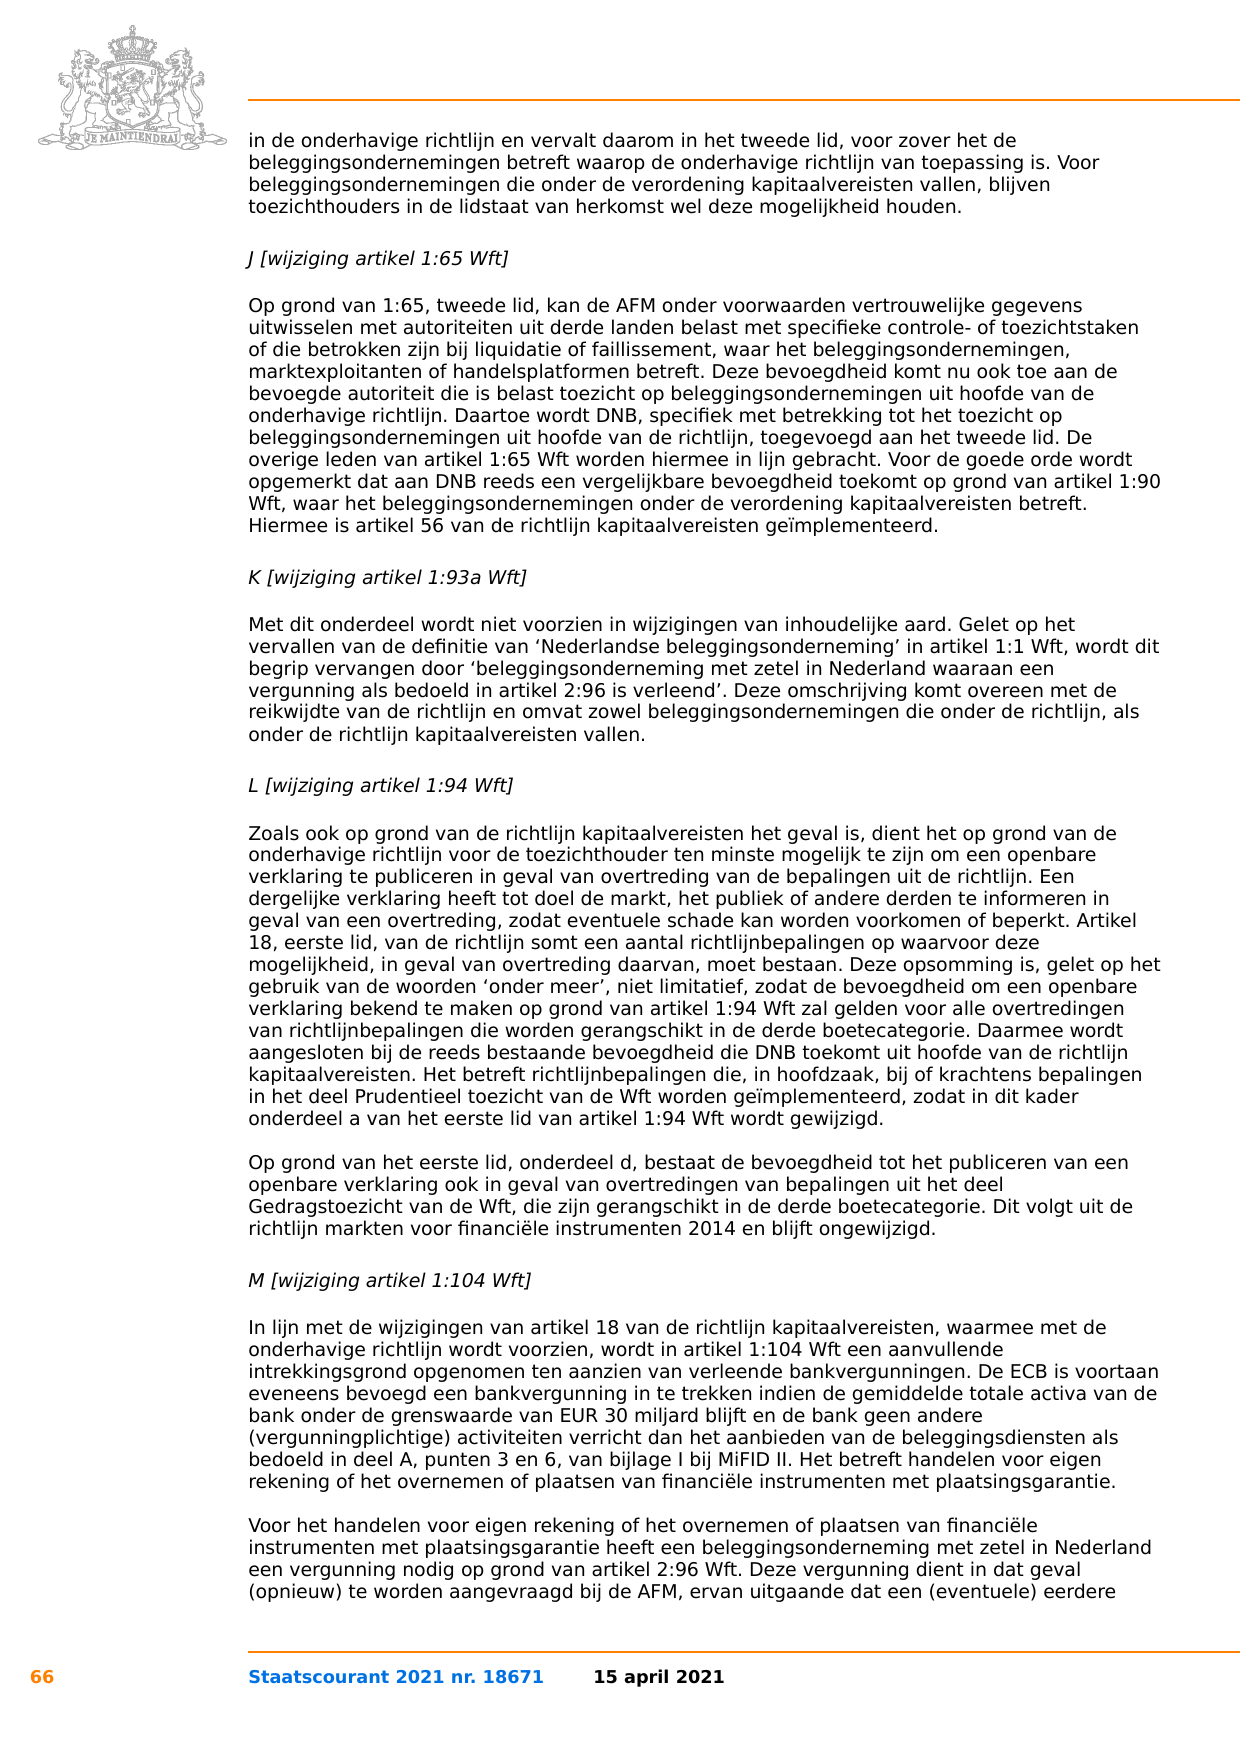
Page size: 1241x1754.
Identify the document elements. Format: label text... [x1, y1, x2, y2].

subtitle M [wijziging artikel 1:104 Wft] [248, 1270, 1163, 1292]
text Op grond van 1:65, tweede lid, kan de AFM onder voorwaarden vertrouwelijke gegevens uitwisselen met autoriteiten uit derde landen belast met specifieke controle- of toezichtstaken of die betrokken zijn bij liquidatie of faillissement, waar het beleggingsondernemingen, marktexploitanten of handelsplatformen betreft. Deze bevoegdheid komt nu ook toe aan de bevoegde autoriteit die is belast toezicht op beleggingsondernemingen uit hoofde van de onderhavige richtlijn. Daartoe wordt DNB, specifiek met betrekking tot het toezicht op beleggingsondernemingen uit hoofde van de richtlijn, toegevoegd aan het tweede lid. De overige leden van artikel 1:65 Wft worden hiermee in lijn gebracht. Voor de goede orde wordt opgemerkt dat aan DNB reeds een vergelijkbare bevoegdheid toekomt op grond van artikel 1:90 Wft, waar het beleggingsondernemingen onder de verordening kapitaalvereisten betreft. Hiermee is artikel 56 van de richtlijn kapitaalvereisten geïmplementeerd. [248, 295, 1163, 537]
subtitle L [wijziging artikel 1:94 Wft] [248, 775, 1163, 797]
text in de onderhavige richtlijn en vervalt daarom in het tweede lid, voor zover het de beleggingsondernemingen betreft waarop de onderhavige richtlijn van toepassing is. Voor beleggingsondernemingen die onder de verordening kapitaalvereisten vallen, blijven toezichthouders in de lidstaat van herkomst wel deze mogelijkheid houden. [248, 130, 1163, 218]
subtitle K [wijziging artikel 1:93a Wft] [248, 567, 1163, 588]
text Voor het handelen voor eigen rekening of het overnemen of plaatsen van financiële instrumenten met plaatsingsgarantie heeft een beleggingsonderneming met zetel in Nederland een vergunning nodig op grond van artikel 2:96 Wft. Deze vergunning dient in dat geval (opnieuw) te worden aangevraagd bij de AFM, ervan uitgaande dat een (eventuele) eerdere [248, 1514, 1163, 1602]
subtitle J [wijziging artikel 1:65 Wft] [248, 248, 1163, 270]
text In lijn met de wijzigingen van artikel 18 van de richtlijn kapitaalvereisten, waarmee met de onderhavige richtlijn wordt voorzien, wordt in artikel 1:104 Wft een aanvullende intrekkingsgrond opgenomen ten aanzien van verleende bankvergunningen. De ECB is voortaan eveneens bevoegd een bankvergunning in te trekken indien de gemiddelde totale activa van de bank onder de grenswaarde van EUR 30 miljard blijft en de bank geen andere (vergunningplichtige) activiteiten verricht dan het aanbieden van de beleggingsdiensten als bedoeld in deel A, punten 3 en 6, van bijlage I bij MiFID II. Het betreft handelen voor eigen rekening of het overnemen of plaatsen van financiële instrumenten met plaatsingsgarantie. [248, 1317, 1163, 1493]
picture [38, 25, 227, 150]
text Zoals ook op grond van de richtlijn kapitaalvereisten het geval is, dient het op grond van de onderhavige richtlijn voor de toezichthouder ten minste mogelijk te zijn om een openbare verklaring te publiceren in geval van overtreding van de bepalingen uit de richtlijn. Een dergelijke verklaring heeft tot doel de markt, het publiek of andere derden te informeren in geval van een overtreding, zodat eventuele schade kan worden voorkomen of beperkt. Artikel 18, eerste lid, van de richtlijn somt een aantal richtlijnbepalingen op waarvoor deze mogelijkheid, in geval van overtreding daarvan, moet bestaan. Deze opsomming is, gelet op het gebruik van de woorden ‘onder meer’, niet limitatief, zodat de bevoegdheid om een openbare verklaring bekend te maken op grond van artikel 1:94 Wft zal gelden voor alle overtredingen van richtlijnbepalingen die worden gerangschikt in de derde boetecategorie. Daarmee wordt aangesloten bij de reeds bestaande bevoegdheid die DNB toekomt uit hoofde van de richtlijn kapitaalvereisten. Het betreft richtlijnbepalingen die, in hoofdzaak, bij of krachtens bepalingen in het deel Prudentieel toezicht van de Wft worden geïmplementeerd, zodat in dit kader onderdeel a van het eerste lid van artikel 1:94 Wft wordt gewijzigd. [248, 822, 1163, 1130]
text Met dit onderdeel wordt niet voorzien in wijzigingen van inhoudelijke aard. Gelet op het vervallen van de definitie van ‘Nederlandse beleggingsonderneming’ in artikel 1:1 Wft, wordt dit begrip vervangen door ‘beleggingsonderneming met zetel in Nederland waaraan een vergunning als bedoeld in artikel 2:96 is verleend’. Deze omschrijving komt overeen met de reikwijdte van de richtlijn en omvat zowel beleggingsondernemingen die onder de richtlijn, als onder de richtlijn kapitaalvereisten vallen. [248, 613, 1163, 745]
text Op grond van het eerste lid, onderdeel d, bestaat de bevoegdheid tot het publiceren van een openbare verklaring ook in geval van overtredingen van bepalingen uit het deel Gedragstoezicht van de Wft, die zijn gerangschikt in de derde boetecategorie. Dit volgt uit de richtlijn markten voor financiële instrumenten 2014 en blijft ongewijzigd. [248, 1152, 1163, 1240]
